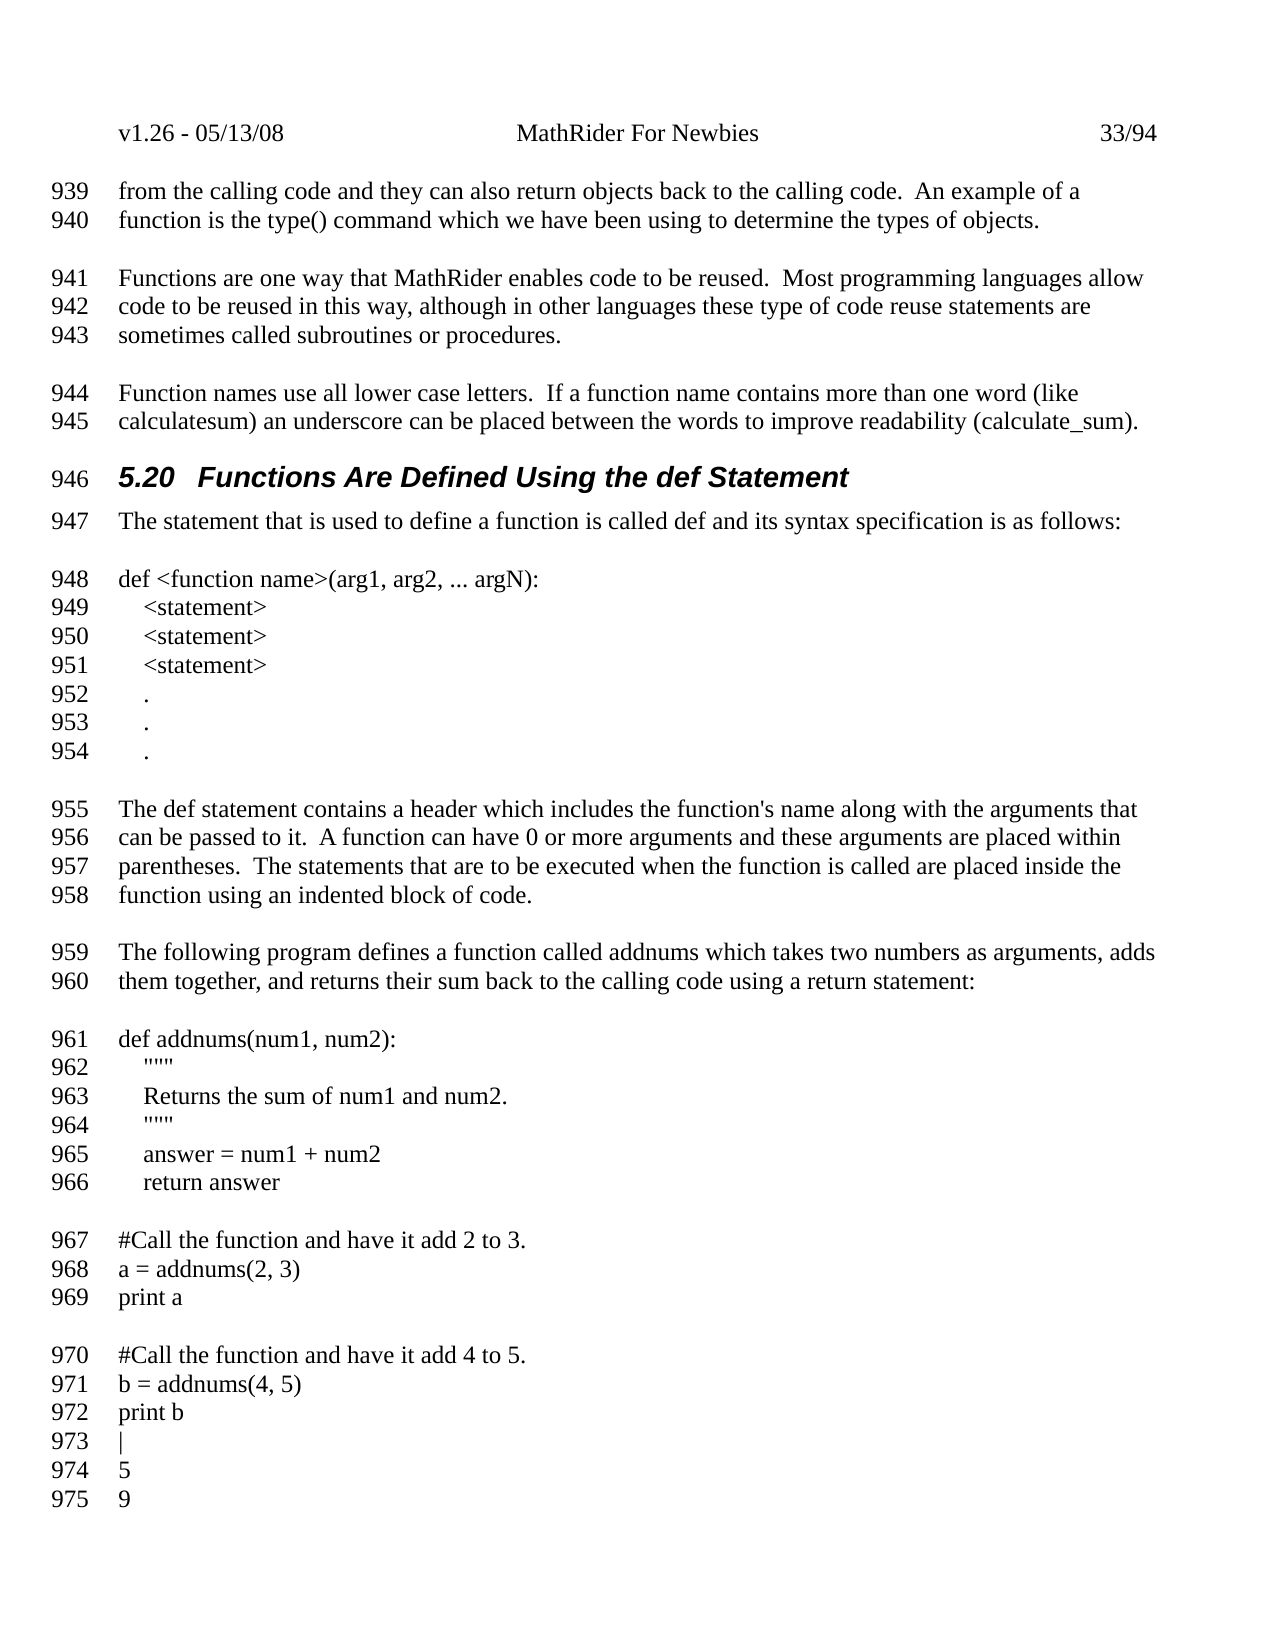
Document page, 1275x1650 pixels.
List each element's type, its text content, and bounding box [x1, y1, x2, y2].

text <statement> [118, 650, 1157, 679]
text The statement that is used to define a function is called def and its syntax specification is as follows: [118, 506, 1157, 535]
text . [118, 679, 1157, 707]
text print a [118, 1282, 1157, 1311]
text b = addnums(4, 5) [118, 1369, 1157, 1397]
text #Call the function and have it add 2 to 3. [118, 1225, 1157, 1254]
text 5 [118, 1455, 1157, 1484]
text . [118, 707, 1157, 736]
text 9 [118, 1484, 1157, 1512]
text Returns the sum of num1 and num2. [118, 1081, 1157, 1110]
text <statement> [118, 592, 1157, 621]
text return answer [118, 1167, 1157, 1196]
text . [118, 736, 1157, 765]
subtitle Functions Are Defined Using the def Statement [118, 460, 1157, 494]
text from the calling code and they can also return objects back to the calling code. An example of a function is the type() command which we have been using to determine the types of objects. [118, 176, 1157, 234]
text Function names use all lower case letters. If a function name contains more than one word (like calculatesum) an underscore can be placed between the words to improve readability (calculate_sum). [118, 378, 1157, 435]
text """ [118, 1110, 1157, 1139]
text print b [118, 1397, 1157, 1426]
text answer = num1 + num2 [118, 1139, 1157, 1167]
text <statement> [118, 621, 1157, 650]
text | [118, 1426, 1157, 1455]
text #Call the function and have it add 4 to 5. [118, 1340, 1157, 1369]
text The def statement contains a header which includes the function's name along with the arguments that can be passed to it. A function can have 0 or more arguments and these arguments are placed within parentheses. The statements that are to be executed when the function is called are placed inside the function using an indented block of code. [118, 794, 1157, 909]
text Functions are one way that MathRider enables code to be reused. Most programming languages allow code to be reused in this way, although in other languages these type of code reuse statements are sometimes called subroutines or procedures. [118, 263, 1157, 349]
text """ [118, 1052, 1157, 1081]
text def addnums(num1, num2): [118, 1024, 1157, 1052]
text def <function name>(arg1, arg2, ... argN): [118, 564, 1157, 592]
text a = addnums(2, 3) [118, 1254, 1157, 1282]
text The following program defines a function called addnums which takes two numbers as arguments, adds them together, and returns their sum back to the calling code using a return statement: [118, 937, 1157, 995]
